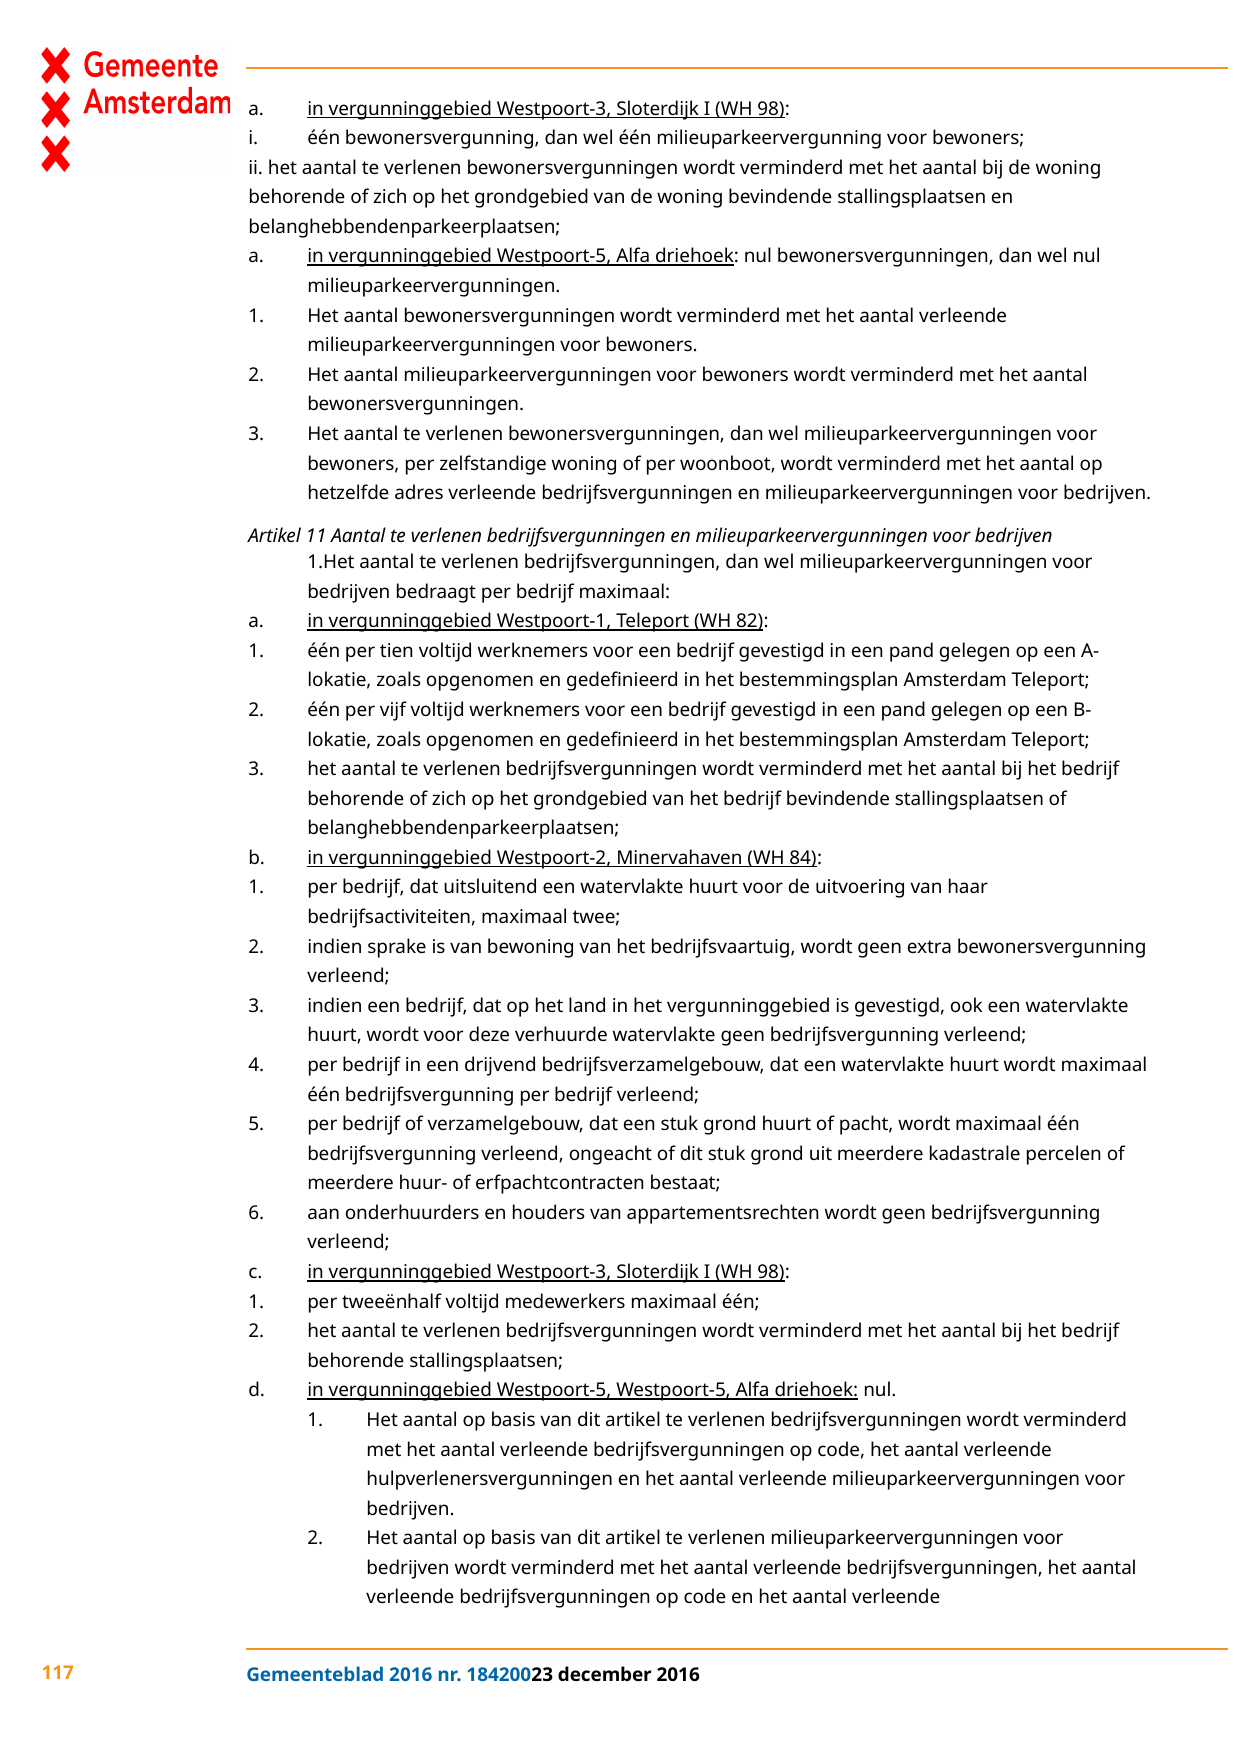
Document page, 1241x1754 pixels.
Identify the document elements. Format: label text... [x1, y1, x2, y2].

list Het aantal milieuparkeervergunningen voor bewoners wordt verminderd met het aantal bewonersvergunningen. [248, 361, 1152, 416]
list Het aantal op basis van dit artikel te verlenen bedrijfsvergunningen wordt verminderd met het aantal verleende bedrijfsvergunningen op code, het aantal verleende hulpverlenersvergunningen en het aantal verleende milieuparkeervergunningen voor bedrijven. [307, 1406, 1152, 1521]
list in vergunninggebied Westpoort-1, Teleport (WH 82): [248, 607, 1152, 633]
list aan onderhuurders en houders van appartementsrechten wordt geen bedrijfsvergunning verleend; [248, 1199, 1152, 1254]
list in vergunninggebied Westpoort-3, Sloterdijk I (WH 98): [248, 95, 1152, 121]
list per bedrijf in een drijvend bedrijfsverzamelgebouw, dat een watervlakte huurt wordt maximaal één bedrijfsvergunning per bedrijf verleend; [248, 1051, 1152, 1106]
list in vergunninggebied Westpoort-2, Minervahaven (WH 84): [248, 844, 1152, 870]
list in vergunninggebied Westpoort-3, Sloterdijk I (WH 98): [248, 1258, 1152, 1284]
list één bewonersvergunning, dan wel één milieuparkeervergunning voor bewoners; [248, 124, 1152, 150]
list per bedrijf, dat uitsluitend een watervlakte huurt voor de uitvoering van haar bedrijfsactiviteiten, maximaal twee; [248, 874, 1152, 929]
text Artikel 11 Aantal te verlenen bedrijfsvergunningen en milieuparkeervergunningen voor bedrijven [248, 522, 1152, 548]
list indien een bedrijf, dat op het land in het vergunninggebied is gevestigd, ook een watervlakte huurt, wordt voor deze verhuurde watervlakte geen bedrijfsvergunning verleend; [248, 992, 1152, 1047]
list indien sprake is van bewoning van het bedrijfsvaartuig, wordt geen extra bewonersvergunning verleend; [248, 933, 1152, 988]
list per tweeënhalf voltijd medewerkers maximaal één; [248, 1288, 1152, 1313]
list Het aantal op basis van dit artikel te verlenen milieuparkeervergunningen voor bedrijven wordt verminderd met het aantal verleende bedrijfsvergunningen, het aantal verleende bedrijfsvergunningen op code en het aantal verleende [307, 1524, 1152, 1609]
text ii. het aantal te verlenen bewonersvergunningen wordt verminderd met het aantal bij de woning behorende of zich op het grondgebied van de woning bevindende stallingsplaatsen en belanghebbendenparkeerplaatsen; [248, 154, 1152, 239]
list Het aantal bewonersvergunningen wordt verminderd met het aantal verleende milieuparkeervergunningen voor bewoners. [248, 302, 1152, 357]
list in vergunninggebied Westpoort-5, Westpoort-5, Alfa driehoek: nul. [248, 1377, 1152, 1402]
list het aantal te verlenen bedrijfsvergunningen wordt verminderd met het aantal bij het bedrijf behorende stallingsplaatsen; [248, 1317, 1152, 1373]
list Het aantal te verlenen bewonersvergunningen, dan wel milieuparkeervergunningen voor bewoners, per zelfstandige woning of per woonboot, wordt verminderd met het aantal op hetzelfde adres verleende bedrijfsvergunningen en milieuparkeervergunningen voor bedrijven. [248, 420, 1152, 505]
list in vergunninggebied Westpoort-5, Alfa driehoek: nul bewonersvergunningen, dan wel nul milieuparkeervergunningen. [248, 243, 1152, 298]
list het aantal te verlenen bedrijfsvergunningen wordt verminderd met het aantal bij het bedrijf behorende of zich op het grondgebied van het bedrijf bevindende stallingsplaatsen of belanghebbendenparkeerplaatsen; [248, 755, 1152, 840]
list per bedrijf of verzamelgebouw, dat een stuk grond huurt of pacht, wordt maximaal één bedrijfsvergunning verleend, ongeacht of dit stuk grond uit meerdere kadastrale percelen of meerdere huur- of erfpachtcontracten bestaat; [248, 1110, 1152, 1195]
picture [41, 47, 231, 172]
list één per tien voltijd werknemers voor een bedrijf gevestigd in een pand gelegen op een A-lokatie, zoals opgenomen en gedefinieerd in het bestemmingsplan Amsterdam Teleport; [248, 637, 1152, 692]
list één per vijf voltijd werknemers voor een bedrijf gevestigd in een pand gelegen op een B-lokatie, zoals opgenomen en gedefinieerd in het bestemmingsplan Amsterdam Teleport; [248, 696, 1152, 751]
list 1.Het aantal te verlenen bedrijfsvergunningen, dan wel milieuparkeervergunningen voor bedrijven bedraagt per bedrijf maximaal: [248, 548, 1152, 603]
